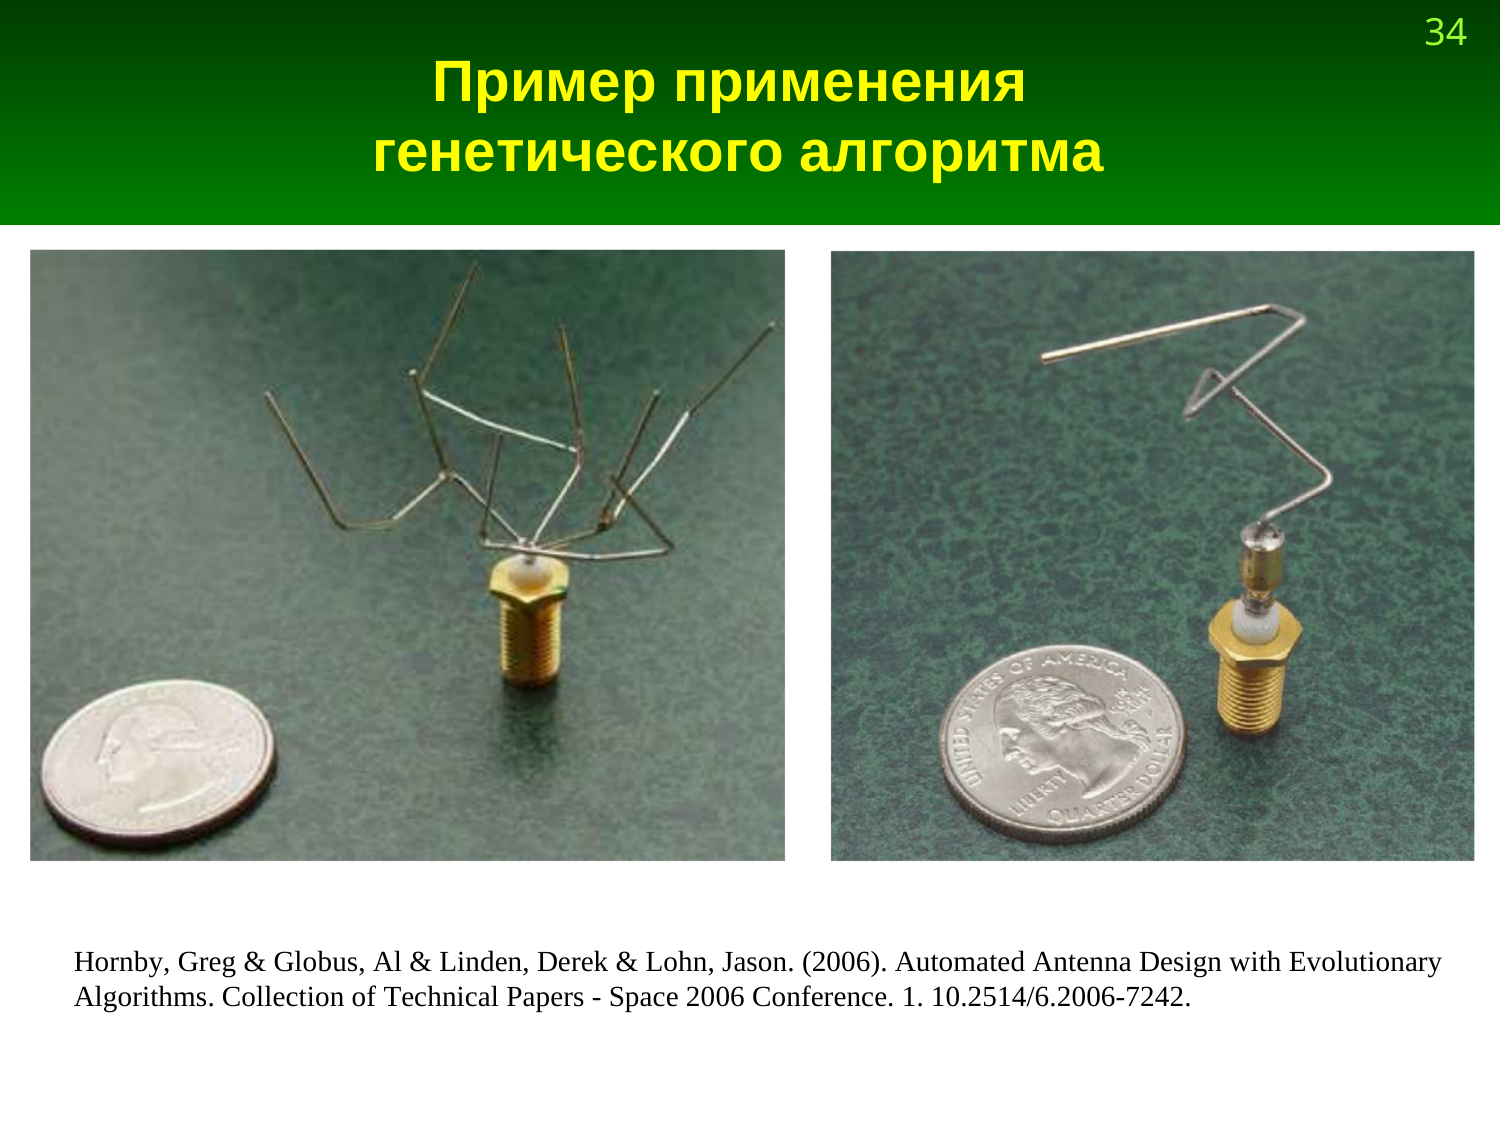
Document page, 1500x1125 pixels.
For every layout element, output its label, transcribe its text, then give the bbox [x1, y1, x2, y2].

picture [23, 239, 1489, 872]
title Пример применения генетического алгоритма [88, 18, 1389, 207]
text_box Hornby, Greg & Globus, Al & Linden, Derek & Lohn, Jason. (2006). Automated Antenna Design with Evolutionary Algorithms. Collection of Technical Papers - Space 2006 Conference. 1. 10.2514/6.2006-7242. [59, 934, 1477, 1090]
